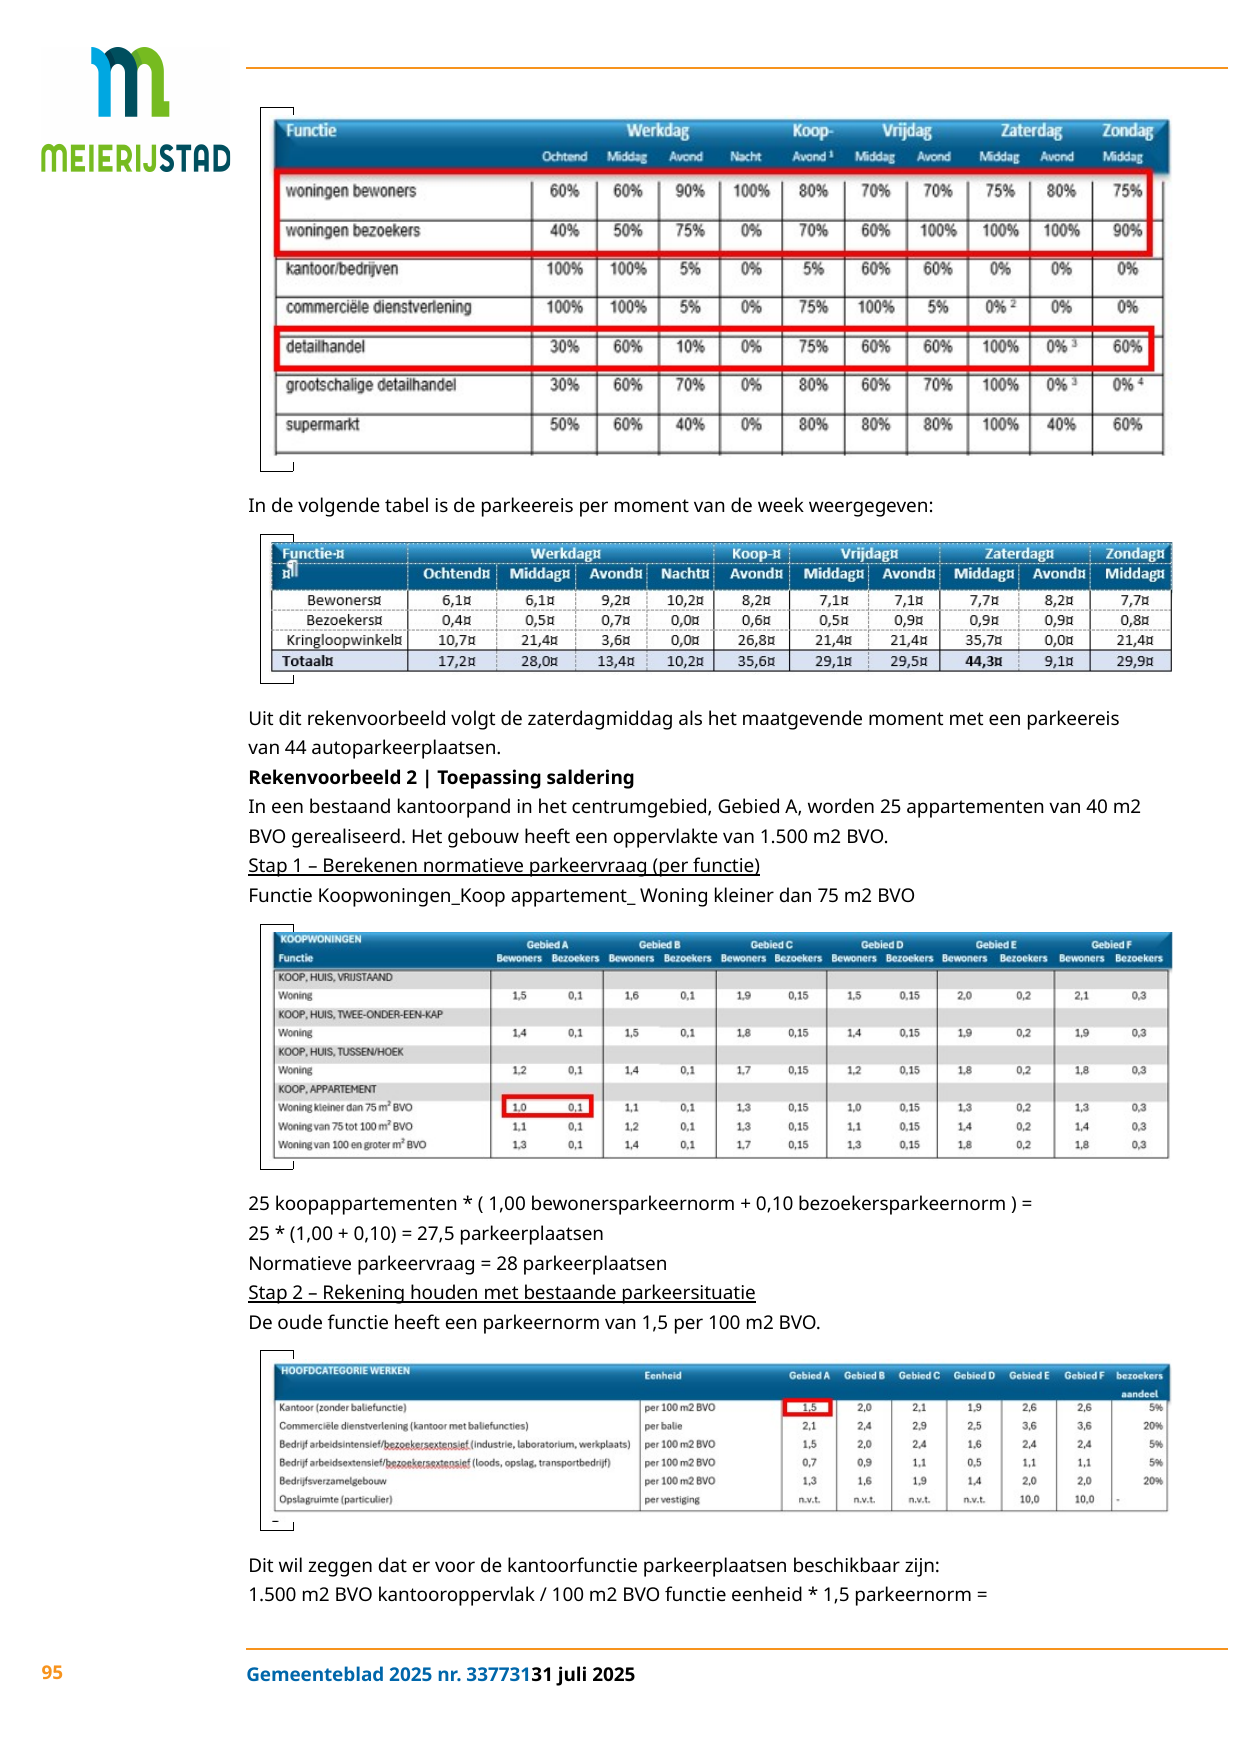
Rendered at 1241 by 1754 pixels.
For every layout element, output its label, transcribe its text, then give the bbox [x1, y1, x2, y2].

text Dit wil zeggen dat er voor de kantoorfunctie parkeerplaatsen beschikbaar zijn: [248, 1552, 1152, 1578]
text Functie Koopwoningen_Koop appartement_ Woning kleiner dan 75 m2 BVO [248, 882, 1152, 908]
picture [268, 1359, 1173, 1522]
text Stap 2 – Rekening houden met bestaande parkeersituatie [248, 1279, 1152, 1305]
text In een bestaand kantoorpand in het centrumgebied, Gebied A, worden 25 appartementen van 40 m2 BVO gerealiseerd. Het gebouw heeft een oppervlakte van 1.500 m2 BVO. [248, 793, 1152, 849]
picture [268, 542, 1173, 675]
text In de volgende tabel is de parkeereis per moment van de week weergegeven: [248, 492, 1152, 518]
picture [268, 932, 1173, 1161]
text 1.500 m2 BVO kantooroppervlak / 100 m2 BVO functie eenheid * 1,5 parkeernorm = [248, 1581, 1152, 1607]
text Normatieve parkeervraag = 28 parkeerplaatsen [248, 1250, 1152, 1276]
text Rekenvoorbeeld 2 | Toepassing saldering [248, 764, 1152, 789]
text 25 * (1,00 + 0,10) = 27,5 parkeerplaatsen [248, 1220, 1152, 1246]
text Stap 1 – Berekenen normatieve parkeervraag (per functie) [248, 853, 1152, 878]
text 25 koopappartementen * ( 1,00 bewonersparkeernorm + 0,10 bezoekersparkeernorm ) = [248, 1191, 1152, 1216]
text Uit dit rekenvoorbeeld volgt de zaterdagmiddag als het maatgevende moment met een parkeereis van 44 autoparkeerplaatsen. [248, 705, 1152, 760]
picture [268, 115, 1173, 462]
picture [41, 47, 231, 172]
text De oude functie heeft een parkeernorm van 1,5 per 100 m2 BVO. [248, 1309, 1152, 1335]
